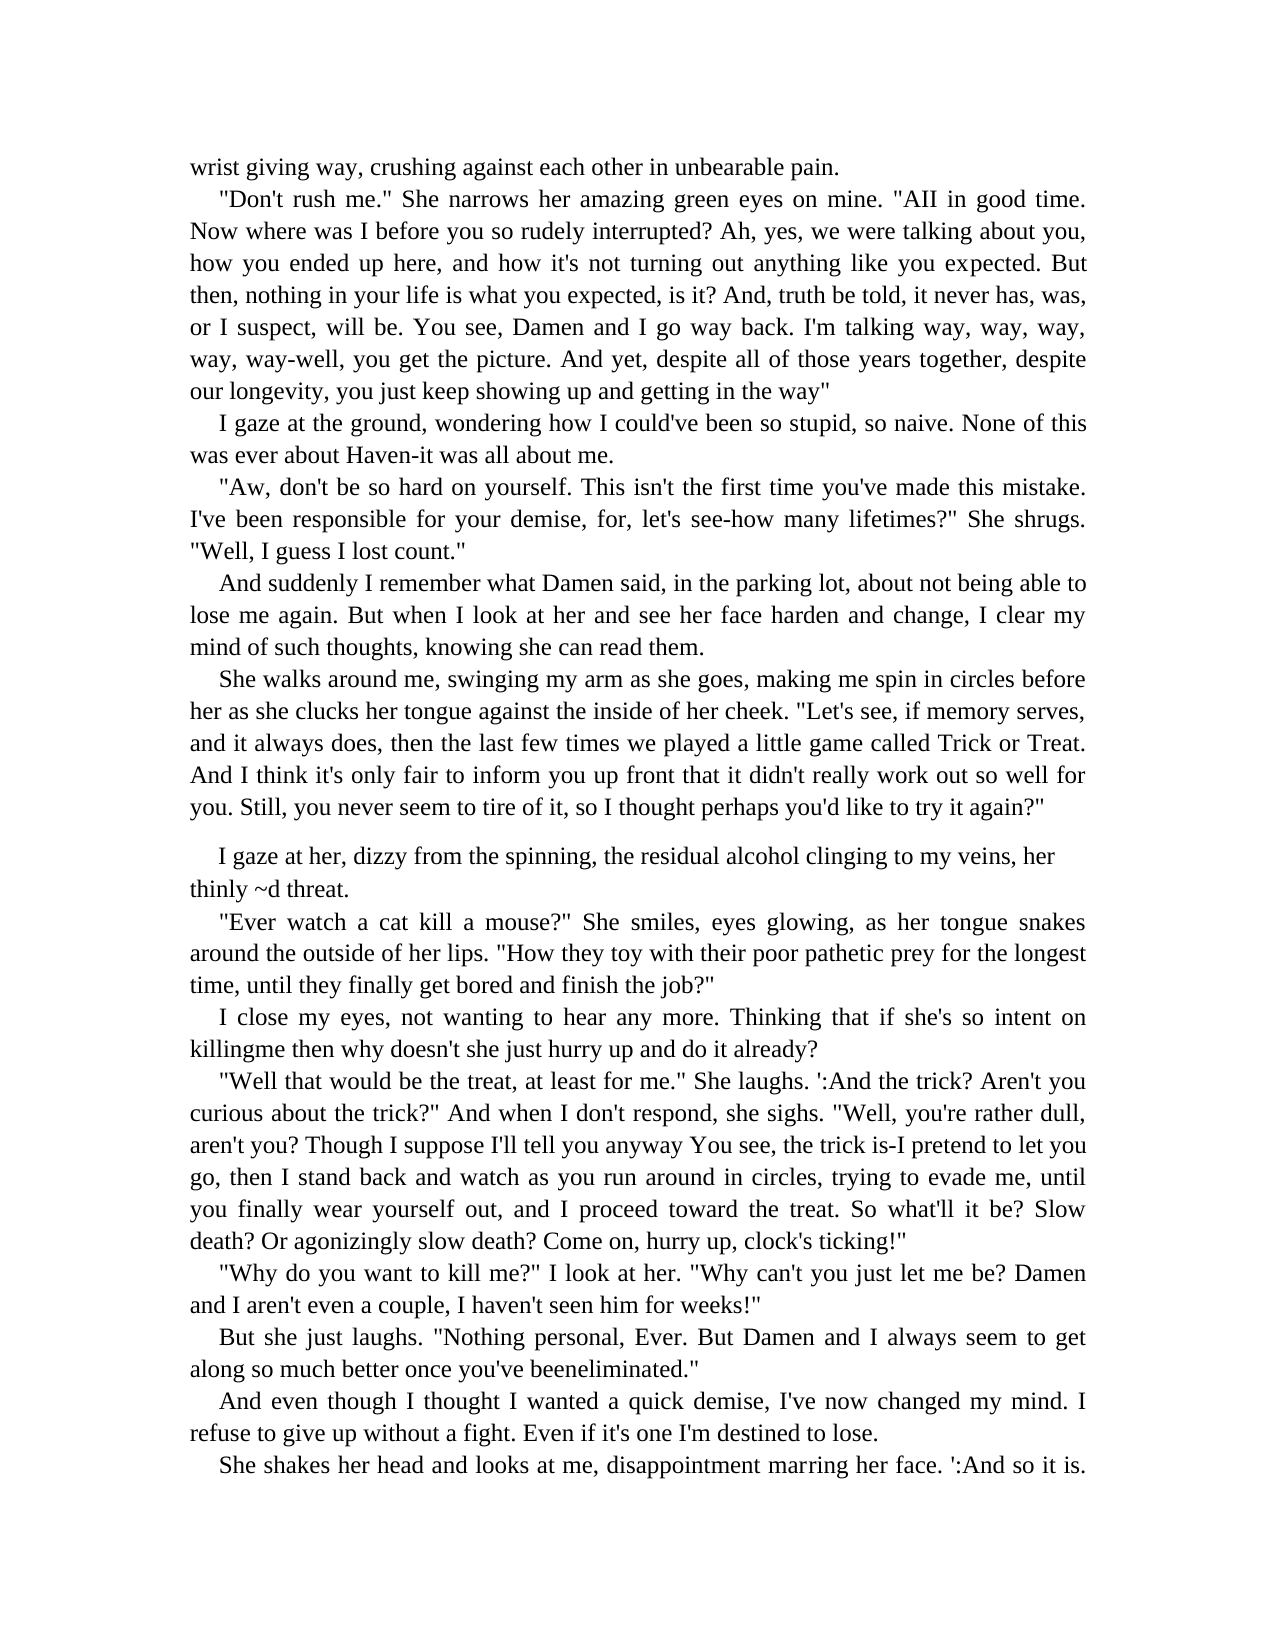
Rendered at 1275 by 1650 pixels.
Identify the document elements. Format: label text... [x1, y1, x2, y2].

text I gaze at the ground, wondering how I could've been so stu­pid, so naive. None of this was ever about Haven-it was all about me. [189, 406, 1087, 470]
text And even though I thought I wanted a quick demise, I've now changed my mind. I refuse to give up without a fight. Even if it's one I'm destined to lose. [189, 1384, 1087, 1448]
text "Don't rush me." She narrows her amazing green eyes on mine. "AII in good time. Now where was I before you so rudely interrupted? Ah, yes, we were talking about you, how you ended up here, and how it's not turning out anything like you ex­pected. But then, nothing in your life is what you expected, is it? And, truth be told, it never has, was, or I suspect, will be. You see, Damen and I go way back. I'm talking way, way, way, way, way-well, you get the picture. And yet, despite all of those years together, despite our longevity, you just keep showing up and getting in the way" [189, 182, 1087, 406]
text "Ever watch a cat kill a mouse?" She smiles, eyes glowing, as her tongue snakes around the outside of her lips. "How they toy with their poor pathetic prey for the longest time, until they finally get bored and finish the job?" [189, 904, 1087, 1000]
text And suddenly I remember what Damen said, in the parking lot, about not being able to lose me again. But when I look at her and see her face harden and change, I clear my mind of such thoughts, knowing she can read them. [189, 566, 1087, 662]
text wrist giving way, crushing against each other in unbearable pain. [189, 150, 1087, 182]
text "Why do you want to kill me?" I look at her. "Why can't you just let me be? Damen and I aren't even a couple, I haven't seen him for weeks!" [189, 1256, 1087, 1320]
text "Aw, don't be so hard on yourself. This isn't the first time you've made this mistake. I've been responsible for your demise, for, let's see-how many lifetimes?" She shrugs. "Well, I guess I lost count." [189, 470, 1087, 566]
text I close my eyes, not wanting to hear any more. Thinking that if she's so intent on killingme then why doesn't she just hurry up and do it already? [189, 1000, 1087, 1064]
text She shakes her head and looks at me, disappointment mar­ring her face. ':And so it is. [189, 1448, 1087, 1480]
text She walks around me, swinging my arm as she goes, making me spin in circles before her as she clucks her tongue against the inside of her cheek. "Let's see, if memory serves, and it always does, then the last few times we played a little game called Trick or Treat. And I think it's only fair to inform you up front that it didn't really work out so well for you. Still, you never seem to tire of it, so I thought perhaps you'd like to try it again?" [189, 662, 1087, 822]
text I gaze at her, dizzy from the spinning, the residual alcohol clinging to my veins, her thinly ~d threat. [189, 837, 1087, 904]
text "Well that would be the treat, at least for me." She laughs. ':And the trick? Aren't you curious about the trick?" And when I don't respond, she sighs. "Well, you're rather dull, aren't you? Though I suppose I'll tell you anyway You see, the trick is-I pretend to let you go, then I stand back and watch as you run around in circles, trying to evade me, until you finally wear your­self out, and I proceed toward the treat. So what'll it be? Slow death? Or agonizingly slow death? Come on, hurry up, clock's ticking!" [189, 1064, 1087, 1256]
text But she just laughs. "Nothing personal, Ever. But Damen and I always seem to get along so much better once you've been­eliminated." [189, 1320, 1087, 1384]
